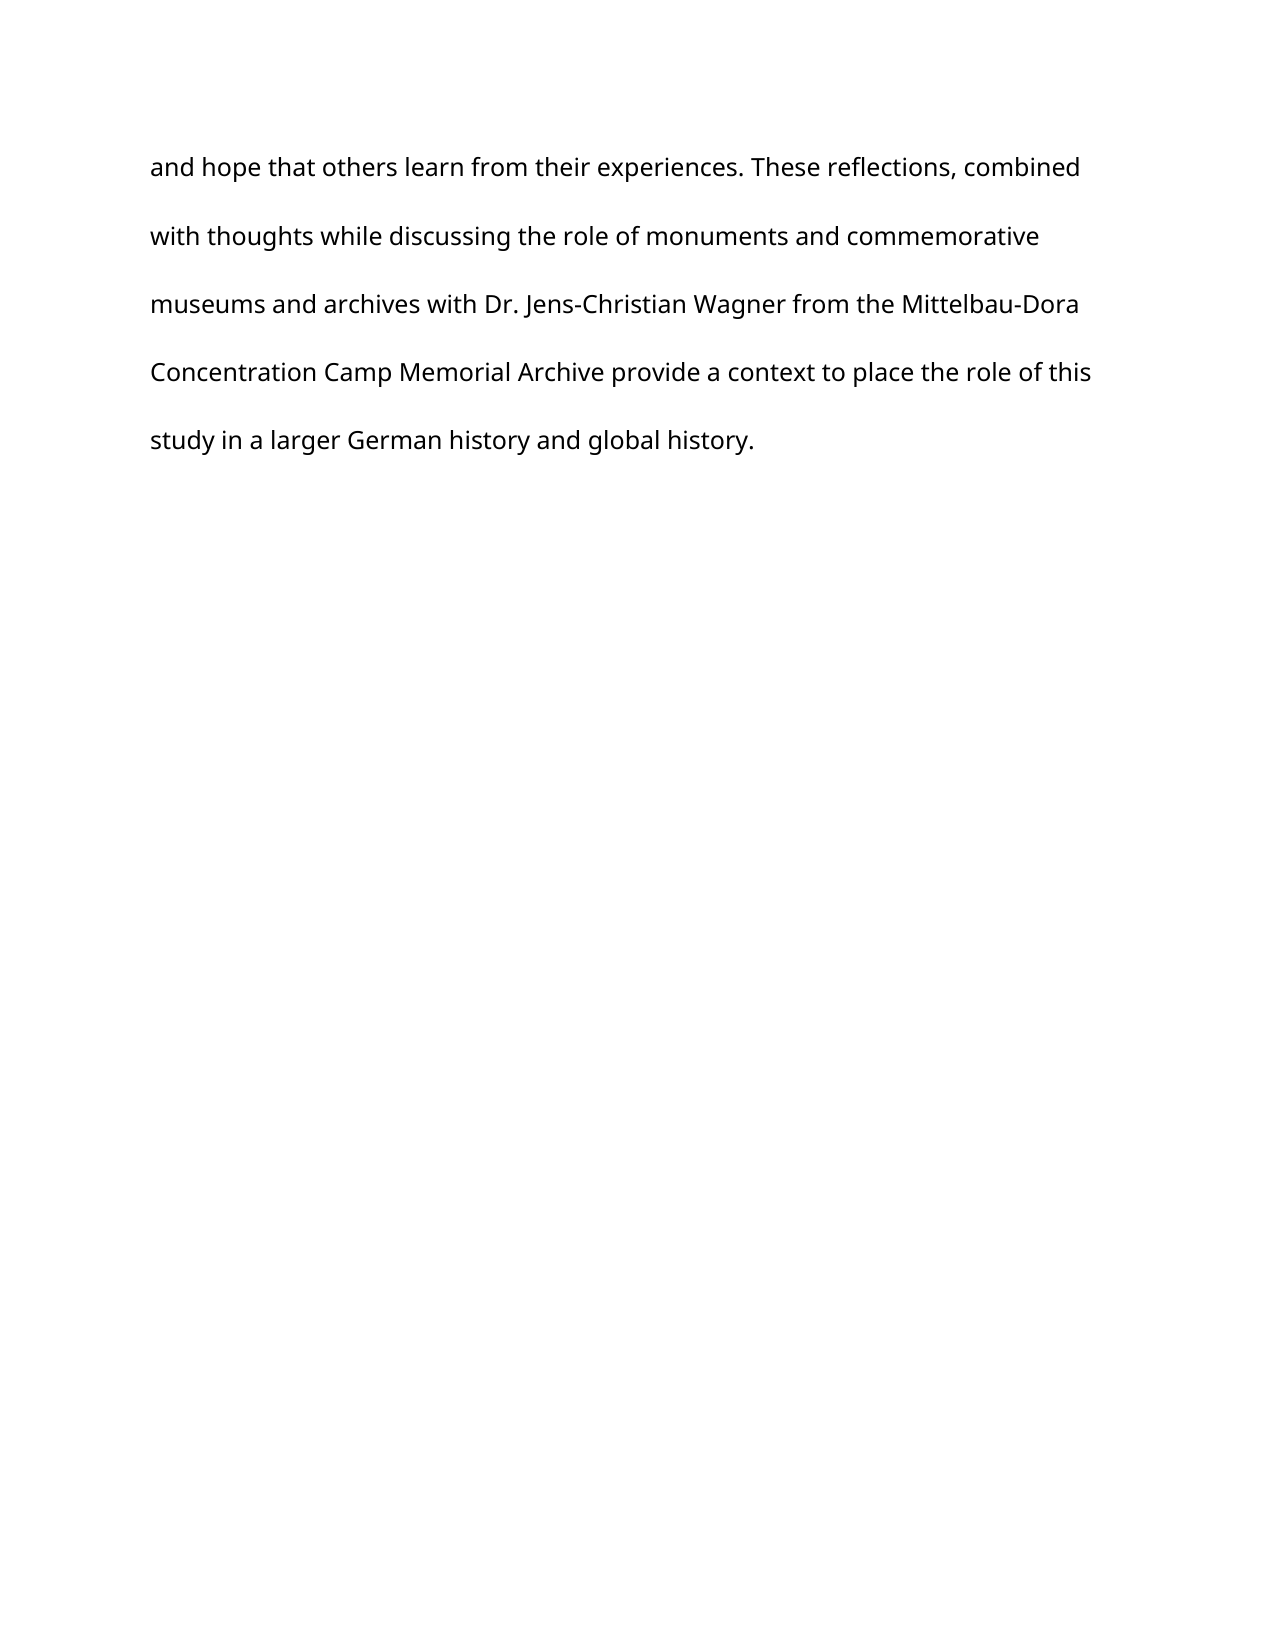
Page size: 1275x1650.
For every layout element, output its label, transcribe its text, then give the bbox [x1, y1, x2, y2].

text and hope that others learn from their experiences. These reflections, combined with thoughts while discussing the role of monuments and commemorative museums and archives with Dr. Jens-Christian Wagner from the Mittelbau-Dora Concentration Camp Memorial Archive provide a context to place the role of this study in a larger German history and global history. [150, 150, 1125, 457]
